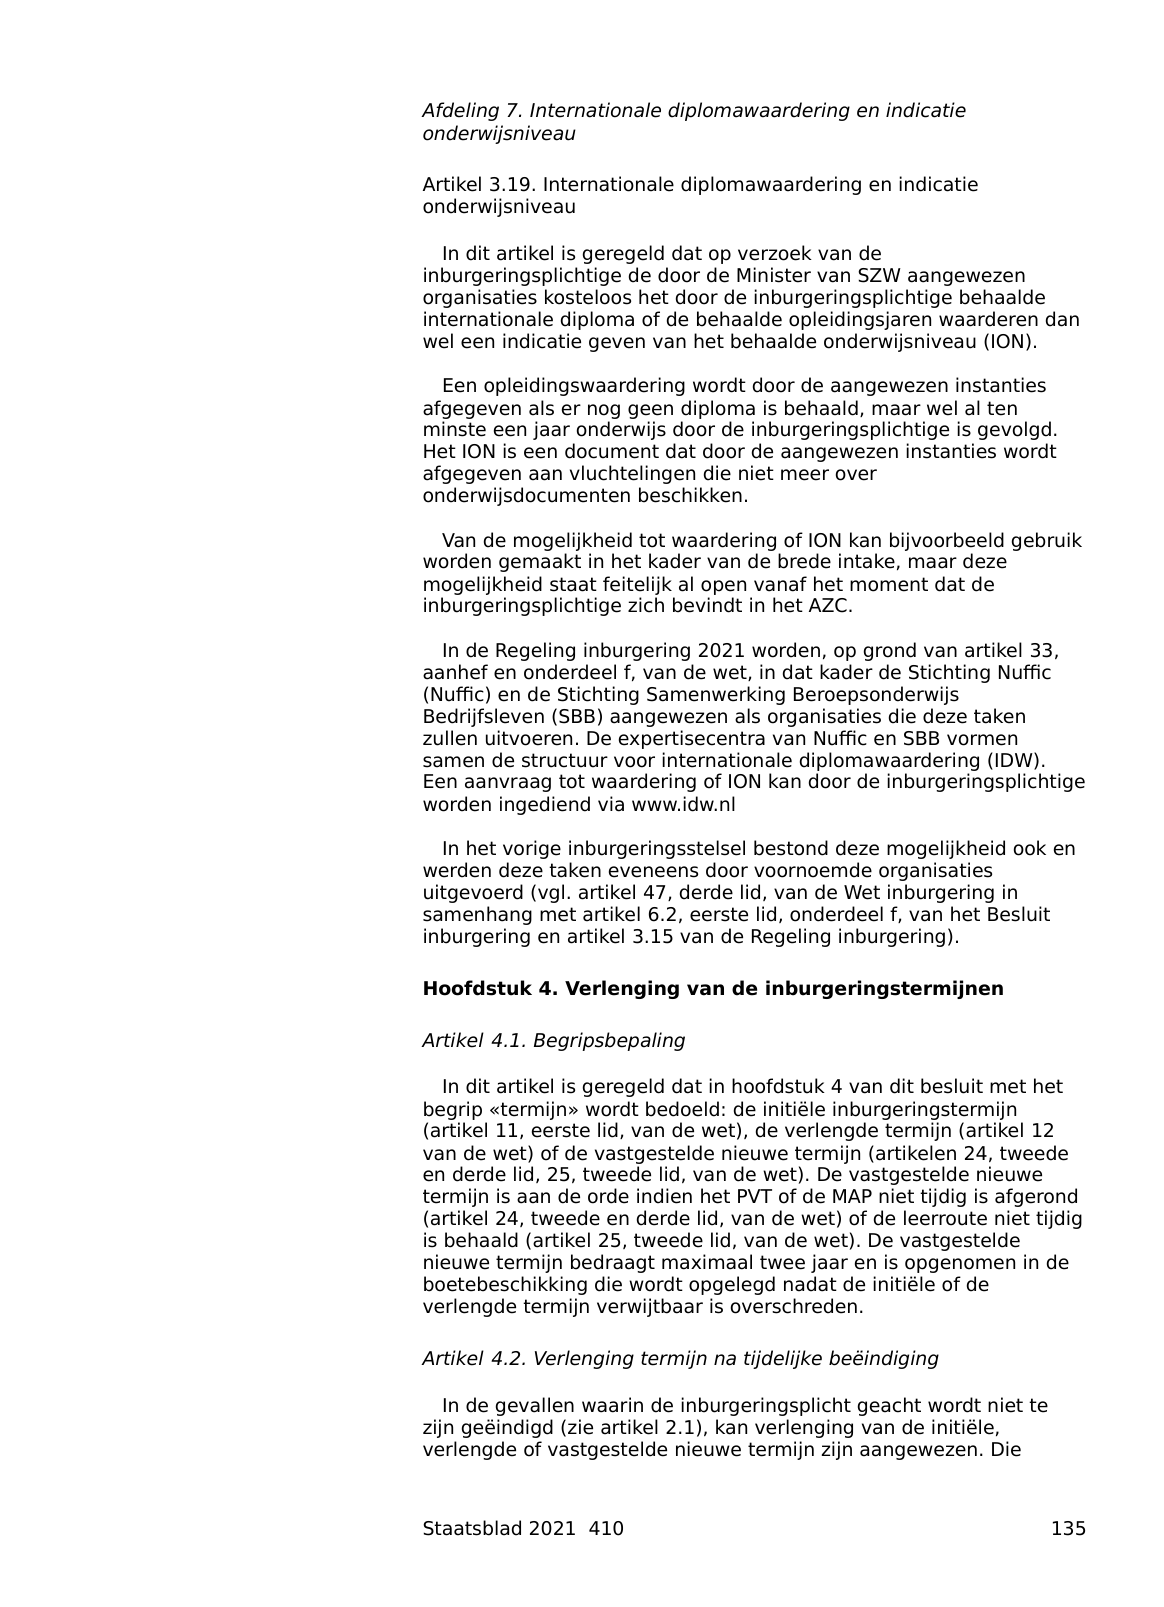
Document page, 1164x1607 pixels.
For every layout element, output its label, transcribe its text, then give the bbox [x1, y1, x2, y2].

subtitle Artikel 4.2. Verlenging termijn na tijdelijke beëindiging [422, 1348, 1087, 1370]
text In de Regeling inburgering 2021 worden, op grond van artikel 33, aanhef en onderdeel f, van de wet, in dat kader de Stichting Nuffic (Nuffic) en de Stichting Samenwerking Beroepsonderwijs Bedrijfsleven (SBB) aangewezen als organisaties die deze taken zullen uitvoeren. De expertisecentra van Nuffic en SBB vormen samen de structuur voor internationale diplomawaardering (IDW). Een aanvraag tot waardering of ION kan door de inburgeringsplichtige worden ingediend via www.idw.nl [422, 639, 1087, 815]
subtitle Hoofdstuk 4. Verlenging van de inburgeringstermijnen [422, 977, 1087, 999]
subtitle Artikel 3.19. Internationale diplomawaardering en indicatie onderwijsniveau [422, 174, 1087, 218]
subtitle Artikel 4.1. Begripsbepaling [422, 1029, 1087, 1051]
subtitle Afdeling 7. Internationale diplomawaardering en indicatie onderwijsniveau [422, 100, 1087, 144]
text In de gevallen waarin de inburgeringsplicht geacht wordt niet te zijn geëindigd (zie artikel 2.1), kan verlenging van de initiële, verlengde of vastgestelde nieuwe termijn zijn aangewezen. Die [422, 1395, 1087, 1461]
text Een opleidingswaardering wordt door de aangewezen instanties afgegeven als er nog geen diploma is behaald, maar wel al ten minste een jaar onderwijs door de inburgeringsplichtige is gevolgd. Het ION is een document dat door de aangewezen instanties wordt afgegeven aan vluchtelingen die niet meer over onderwijsdocumenten beschikken. [422, 375, 1087, 507]
text Van de mogelijkheid tot waardering of ION kan bijvoorbeeld gebruik worden gemaakt in het kader van de brede intake, maar deze mogelijkheid staat feitelijk al open vanaf het moment dat de inburgeringsplichtige zich bevindt in het AZC. [422, 529, 1087, 617]
text In het vorige inburgeringsstelsel bestond deze mogelijkheid ook en werden deze taken eveneens door voornoemde organisaties uitgevoerd (vgl. artikel 47, derde lid, van de Wet inburgering in samenhang met artikel 6.2, eerste lid, onderdeel f, van het Besluit inburgering en artikel 3.15 van de Regeling inburgering). [422, 838, 1087, 947]
text In dit artikel is geregeld dat in hoofdstuk 4 van dit besluit met het begrip «termijn» wordt bedoeld: de initiële inburgeringstermijn (artikel 11, eerste lid, van de wet), de verlengde termijn (artikel 12 van de wet) of de vastgestelde nieuwe termijn (artikelen 24, tweede en derde lid, 25, tweede lid, van de wet). De vastgestelde nieuwe termijn is aan de orde indien het PVT of de MAP niet tijdig is afgerond (artikel 24, tweede en derde lid, van de wet) of de leerroute niet tijdig is behaald (artikel 25, tweede lid, van de wet). De vastgestelde nieuwe termijn bedraagt maximaal twee jaar en is opgenomen in de boetebeschikking die wordt opgelegd nadat de initiële of de verlengde termijn verwijtbaar is overschreden. [422, 1076, 1087, 1318]
text In dit artikel is geregeld dat op verzoek van de inburgeringsplichtige de door de Minister van SZW aangewezen organisaties kosteloos het door de inburgeringsplichtige behaalde internationale diploma of de behaalde opleidingsjaren waarderen dan wel een indicatie geven van het behaalde onderwijsniveau (ION). [422, 243, 1087, 353]
